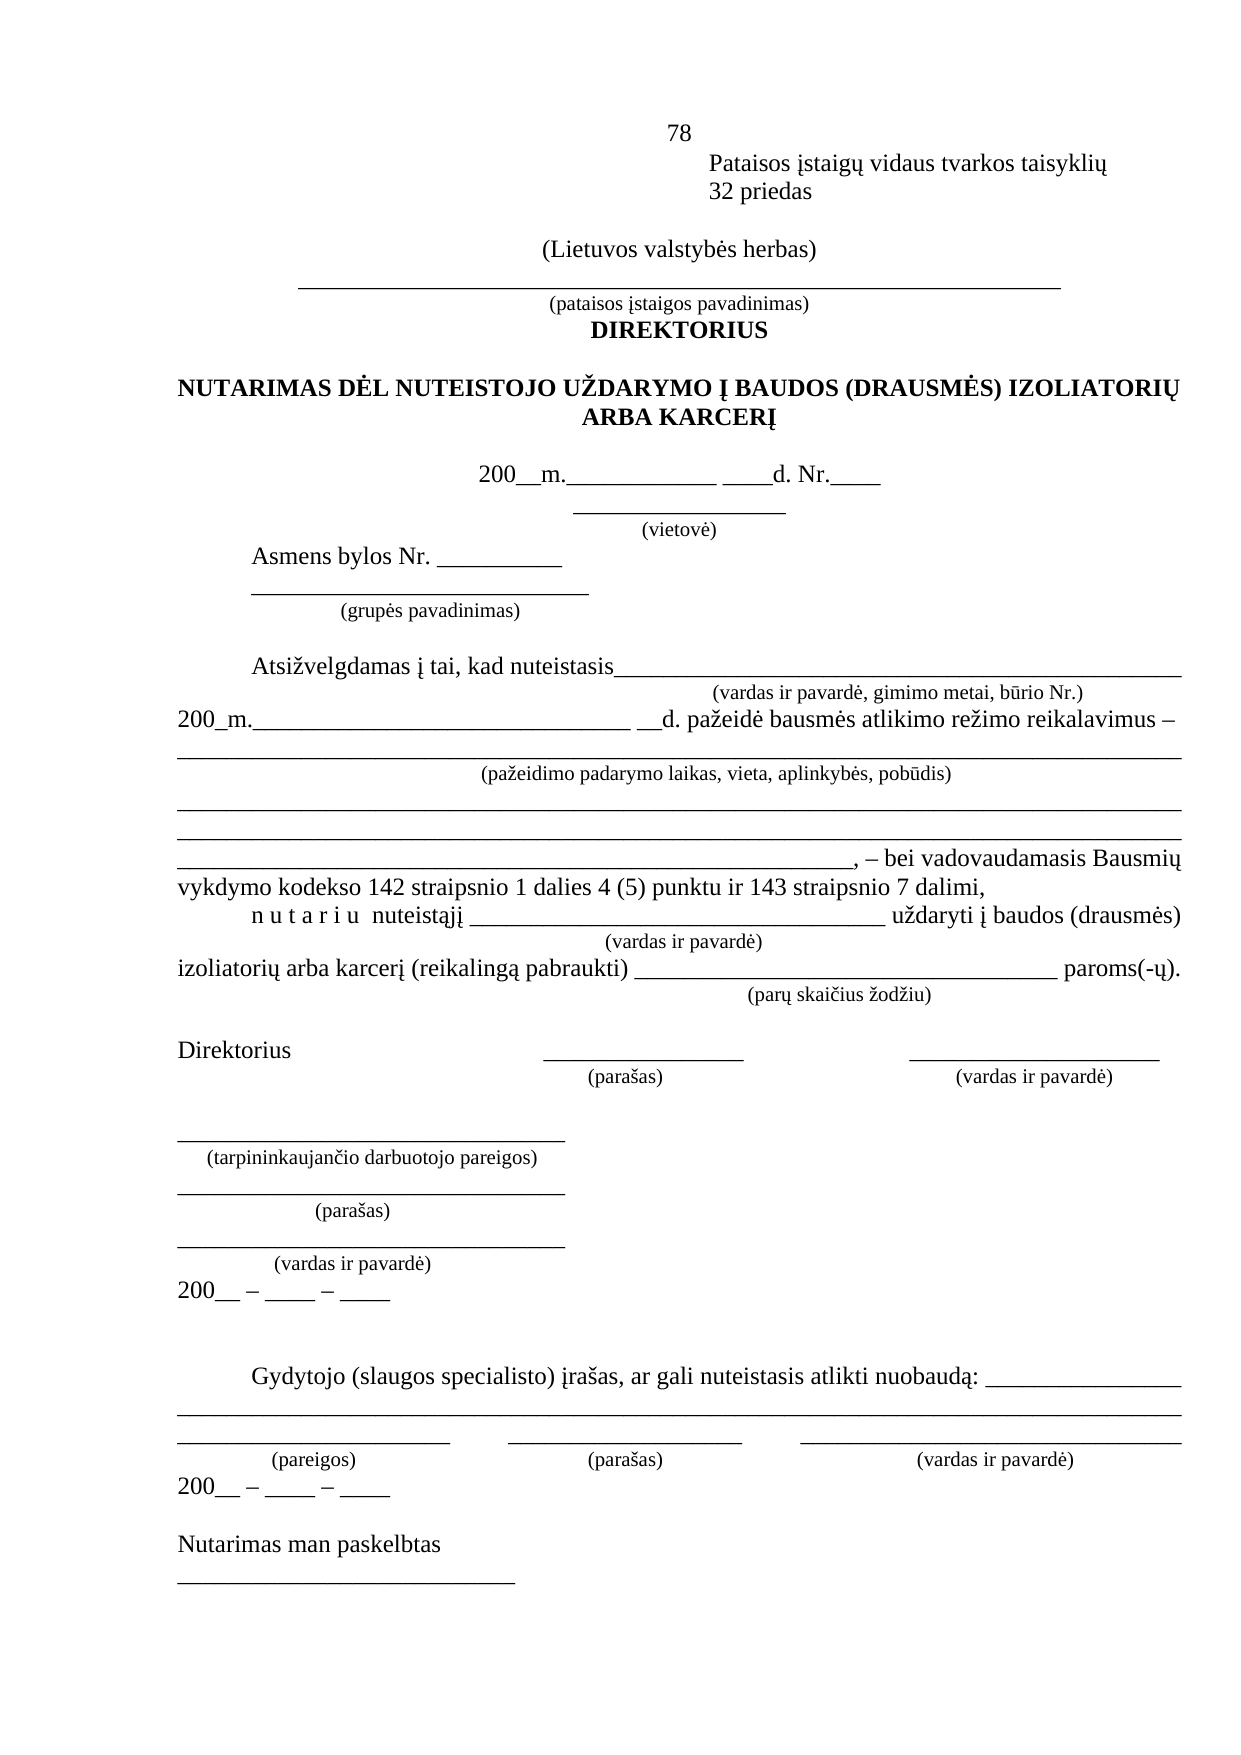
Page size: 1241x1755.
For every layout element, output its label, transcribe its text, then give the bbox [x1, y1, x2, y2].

text _____________________________________________________________ [177, 263, 1181, 291]
text Pataisos įstaigų vidaus tvarkos taisyklių [709, 148, 1181, 176]
text 200__ – ____ – ____ [177, 1471, 1181, 1500]
text (vardas ir pavardė) [177, 1251, 1181, 1275]
text nutariu nuteistąjį uždaryti į baudos (drausmės) [177, 900, 1181, 929]
text NUTARIMAS DĖL NUTEISTOJO UŽDARYMO Į BAUDOS (DRAUSMĖS) IZOLIATORIŲ ARBA KARCERĮ [177, 373, 1181, 430]
text Atsižvelgdamas į tai, kad nuteistasis [177, 651, 1181, 680]
text _______________________________ [177, 1169, 1181, 1198]
text , – bei vadovaudamasis Bausmių [177, 843, 1181, 872]
text (pataisos įstaigos pavadinimas) [177, 291, 1181, 315]
text _________________ [177, 488, 1181, 517]
text 32 priedas [177, 176, 1181, 205]
text (vardas ir pavardė, gimimo metai, būrio Nr.) [177, 680, 1181, 704]
text (vietovė) [177, 517, 1181, 541]
text (grupės pavadinimas) [177, 598, 1181, 622]
text Gydytojo (slaugos specialisto) įrašas, ar gali nuteistasis atlikti nuobaudą: [177, 1361, 1181, 1390]
text Nutarimas man paskelbtas [177, 1529, 1181, 1558]
text _______________________________ [177, 1222, 1181, 1251]
text Asmens bylos Nr. __________ [177, 541, 1181, 569]
text (tarpininkaujančio darbuotojo pareigos) [177, 1145, 1181, 1169]
text DIREKTORIUS [177, 315, 1181, 344]
text (vardas ir pavardė) [177, 929, 1181, 953]
text _______________________________ [177, 1116, 1181, 1145]
text (pažeidimo padarymo laikas, vieta, aplinkybės, pobūdis) [177, 761, 1181, 785]
text 200__m.____________ ____d. Nr.____ [177, 459, 1181, 488]
text (pareigos) (parašas) (vardas ir pavardė) [177, 1447, 1181, 1471]
text (Lietuvos valstybės herbas) [177, 234, 1181, 263]
text (parašas) [177, 1198, 1181, 1222]
text (parų skaičius žodžiu) [177, 982, 1181, 1006]
text ___________________________ [177, 569, 1181, 598]
text (parašas) (vardas ir pavardė) [177, 1063, 1181, 1088]
text vykdymo kodekso 142 straipsnio 1 dalies 4 (5) punktu ir 143 straipsnio 7 dalimi, [177, 872, 1181, 900]
text Direktorius ________________ ____________________ [177, 1035, 1181, 1063]
text izoliatorių arba karcerį (reikalingą pabraukti) paroms(-ų). [177, 953, 1181, 982]
text ___________________________ [177, 1558, 1181, 1586]
text 200__ – ____ – ____ [177, 1275, 1181, 1303]
text 200_m. __d. pažeidė bausmės atlikimo režimo reikalavimus – [177, 704, 1181, 733]
